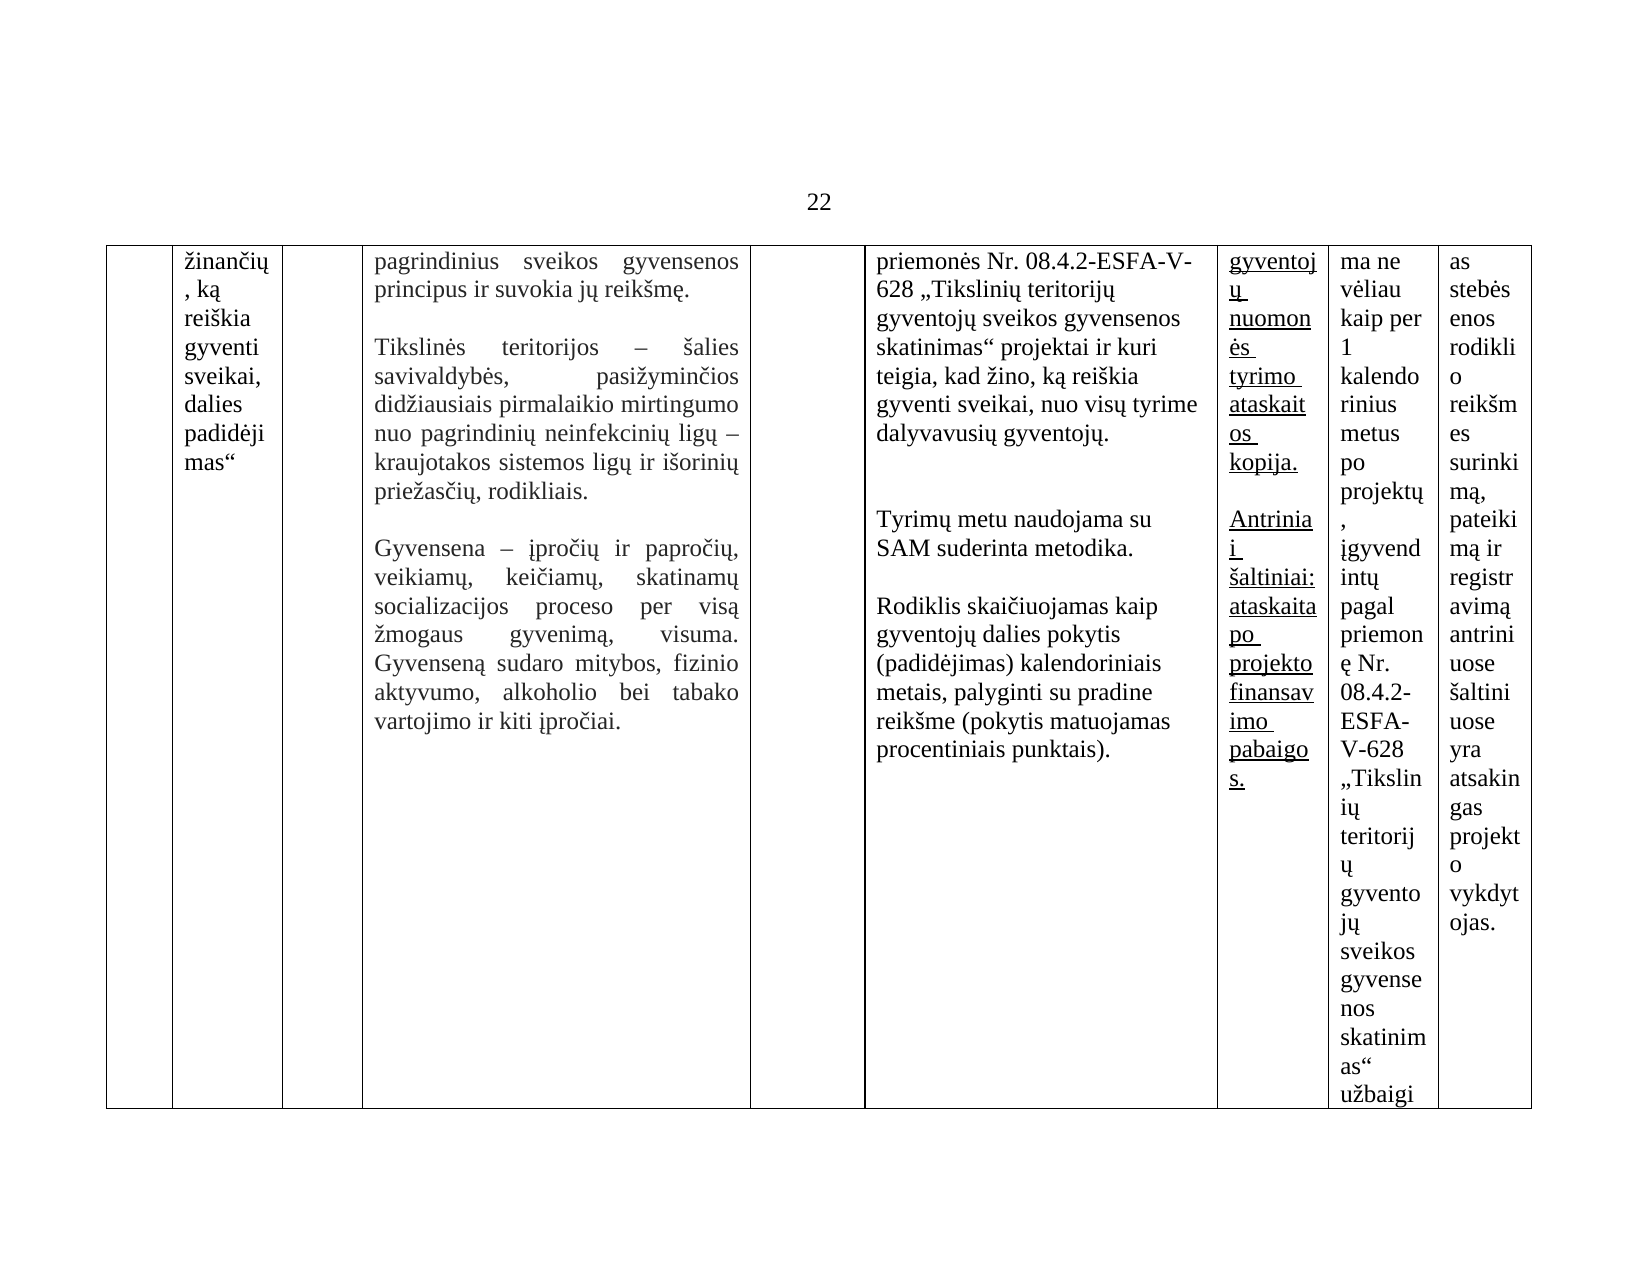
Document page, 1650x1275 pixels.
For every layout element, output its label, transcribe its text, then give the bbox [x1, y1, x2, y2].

table_cell [107, 246, 172, 1108]
table_cell as stebėsenos rodiklio reikšmes surinkimą, pateikimą ir registravimą antriniuose šaltiniuose yra atsakingas projekto vykdytojas. [1439, 246, 1531, 1108]
table_cell žinančių, ką reiškia gyventi sveikai, dalies padidėjimas“ [173, 246, 282, 1108]
table_cell [283, 246, 362, 1108]
table_cell gyventojų nuomonės tyrimo ataskaitos kopija. Antriniai šaltiniai: ataskaita po projekto finansavimo pabaigos. [1218, 246, 1328, 1108]
table_cell ma ne vėliau kaip per 1 kalendorinius metus po projektų, įgyvendintų pagal priemonę Nr. 08.4.2-ESFA-V-628 „Tikslinių teritorijų gyventojų sveikos gyvensenos skatinimas“ užbaigi [1329, 246, 1438, 1108]
table_cell pagrindinius sveikos gyvensenos principus ir suvokia jų reikšmę. Tikslinės teritorijos – šalies savivaldybės, pasižyminčios didžiausiais pirmalaikio mirtingumo nuo pagrindinių neinfekcinių ligų –kraujotakos sistemos ligų ir išorinių priežasčių, rodikliais. Gyvensena – įpročių ir papročių, veikiamų, keičiamų, skatinamų socializacijos proceso per visą žmogaus gyvenimą, visuma. Gyvenseną sudaro mitybos, fizinio aktyvumo, alkoholio bei tabako vartojimo ir kiti įpročiai. [363, 246, 750, 1108]
table_cell [751, 246, 864, 1108]
table_cell priemonės Nr. 08.4.2-ESFA-V-628 „Tikslinių teritorijų gyventojų sveikos gyvensenos skatinimas“ projektai ir kuri teigia, kad žino, ką reiškia gyventi sveikai, nuo visų tyrime dalyvavusių gyventojų. Tyrimų metu naudojama su SAM suderinta metodika. Rodiklis skaičiuojamas kaip gyventojų dalies pokytis (padidėjimas) kalendoriniais metais, palyginti su pradine reikšme (pokytis matuojamas procentiniais punktais). [866, 246, 1217, 1108]
